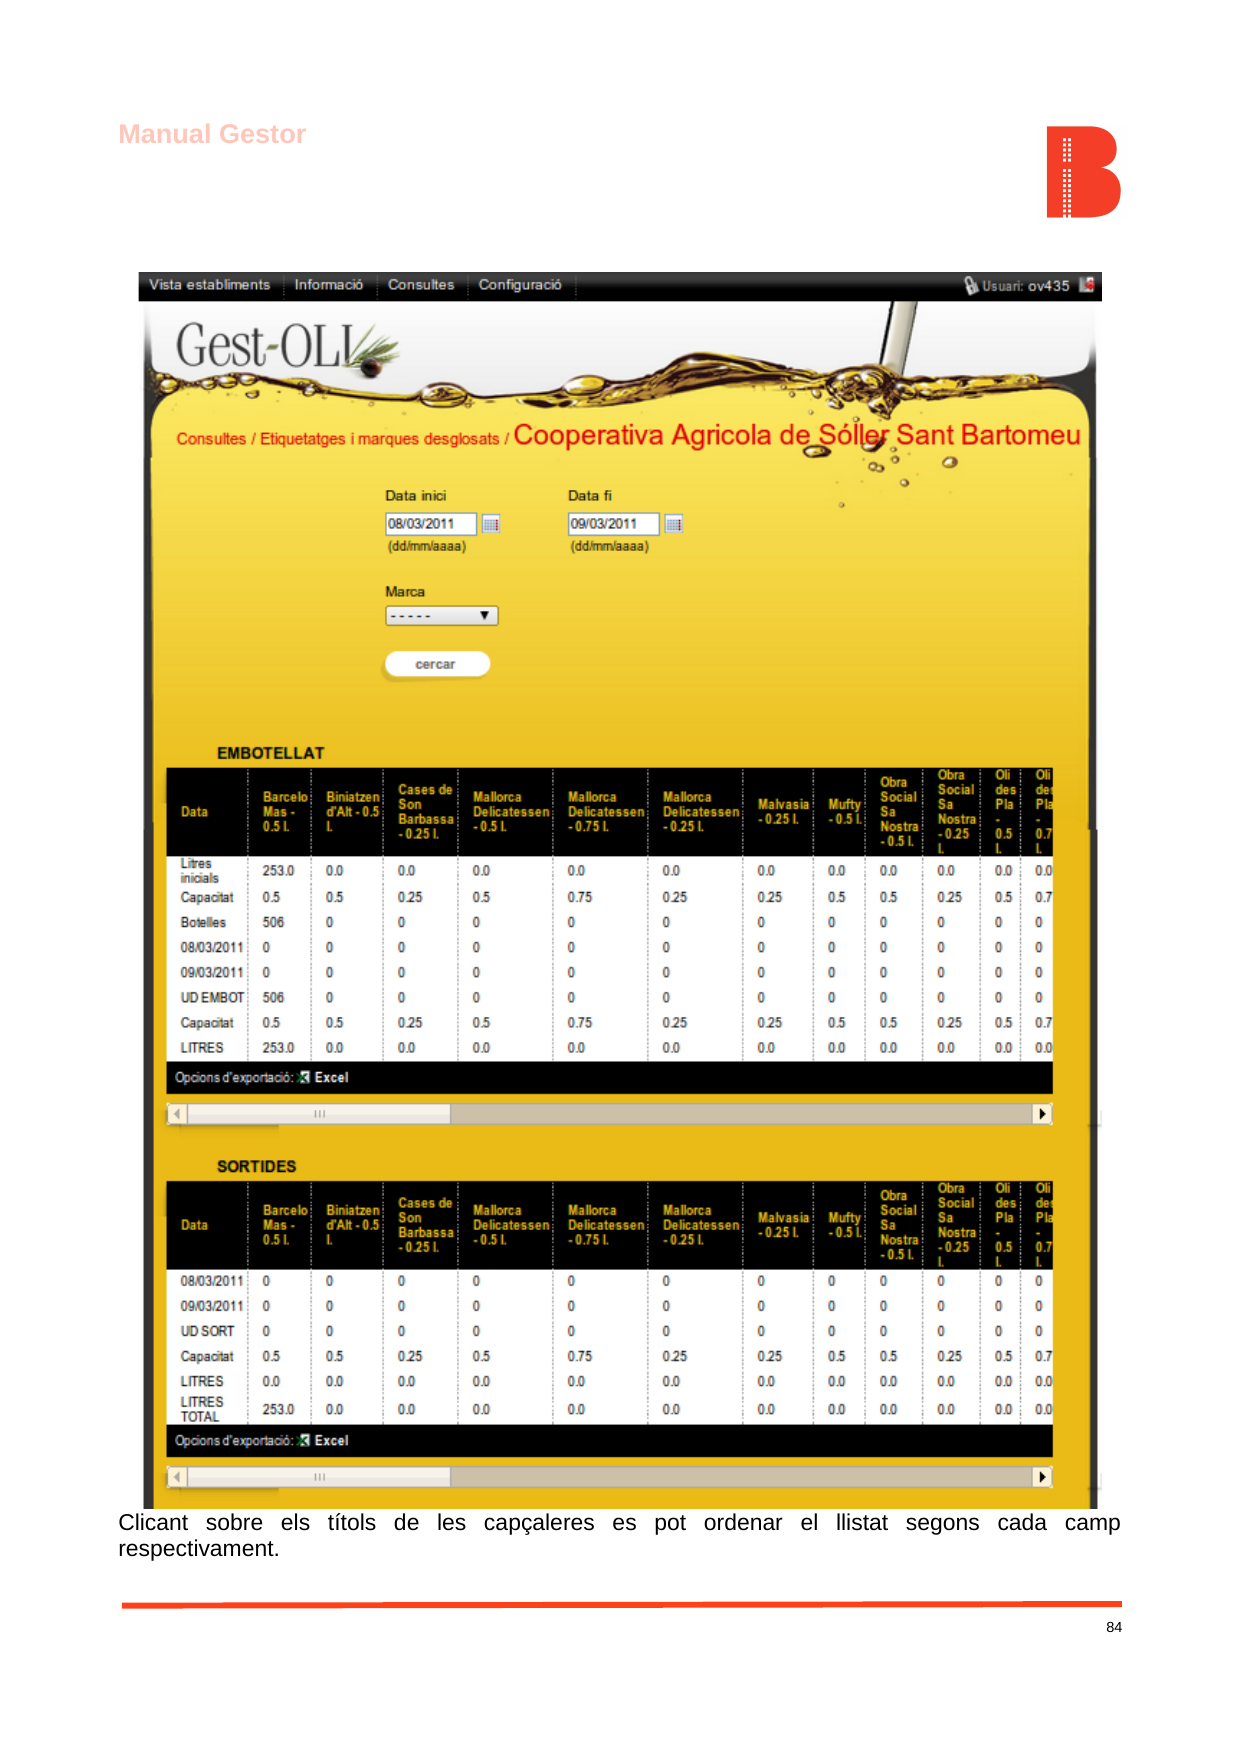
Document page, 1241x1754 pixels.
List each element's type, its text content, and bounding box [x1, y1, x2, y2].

text Clicant sobre els títols de les capçaleres es pot ordenar el llistat segons cada camp respectivament. [118, 1509, 1122, 1561]
picture [138, 272, 1102, 1509]
picture [1036, 124, 1130, 221]
